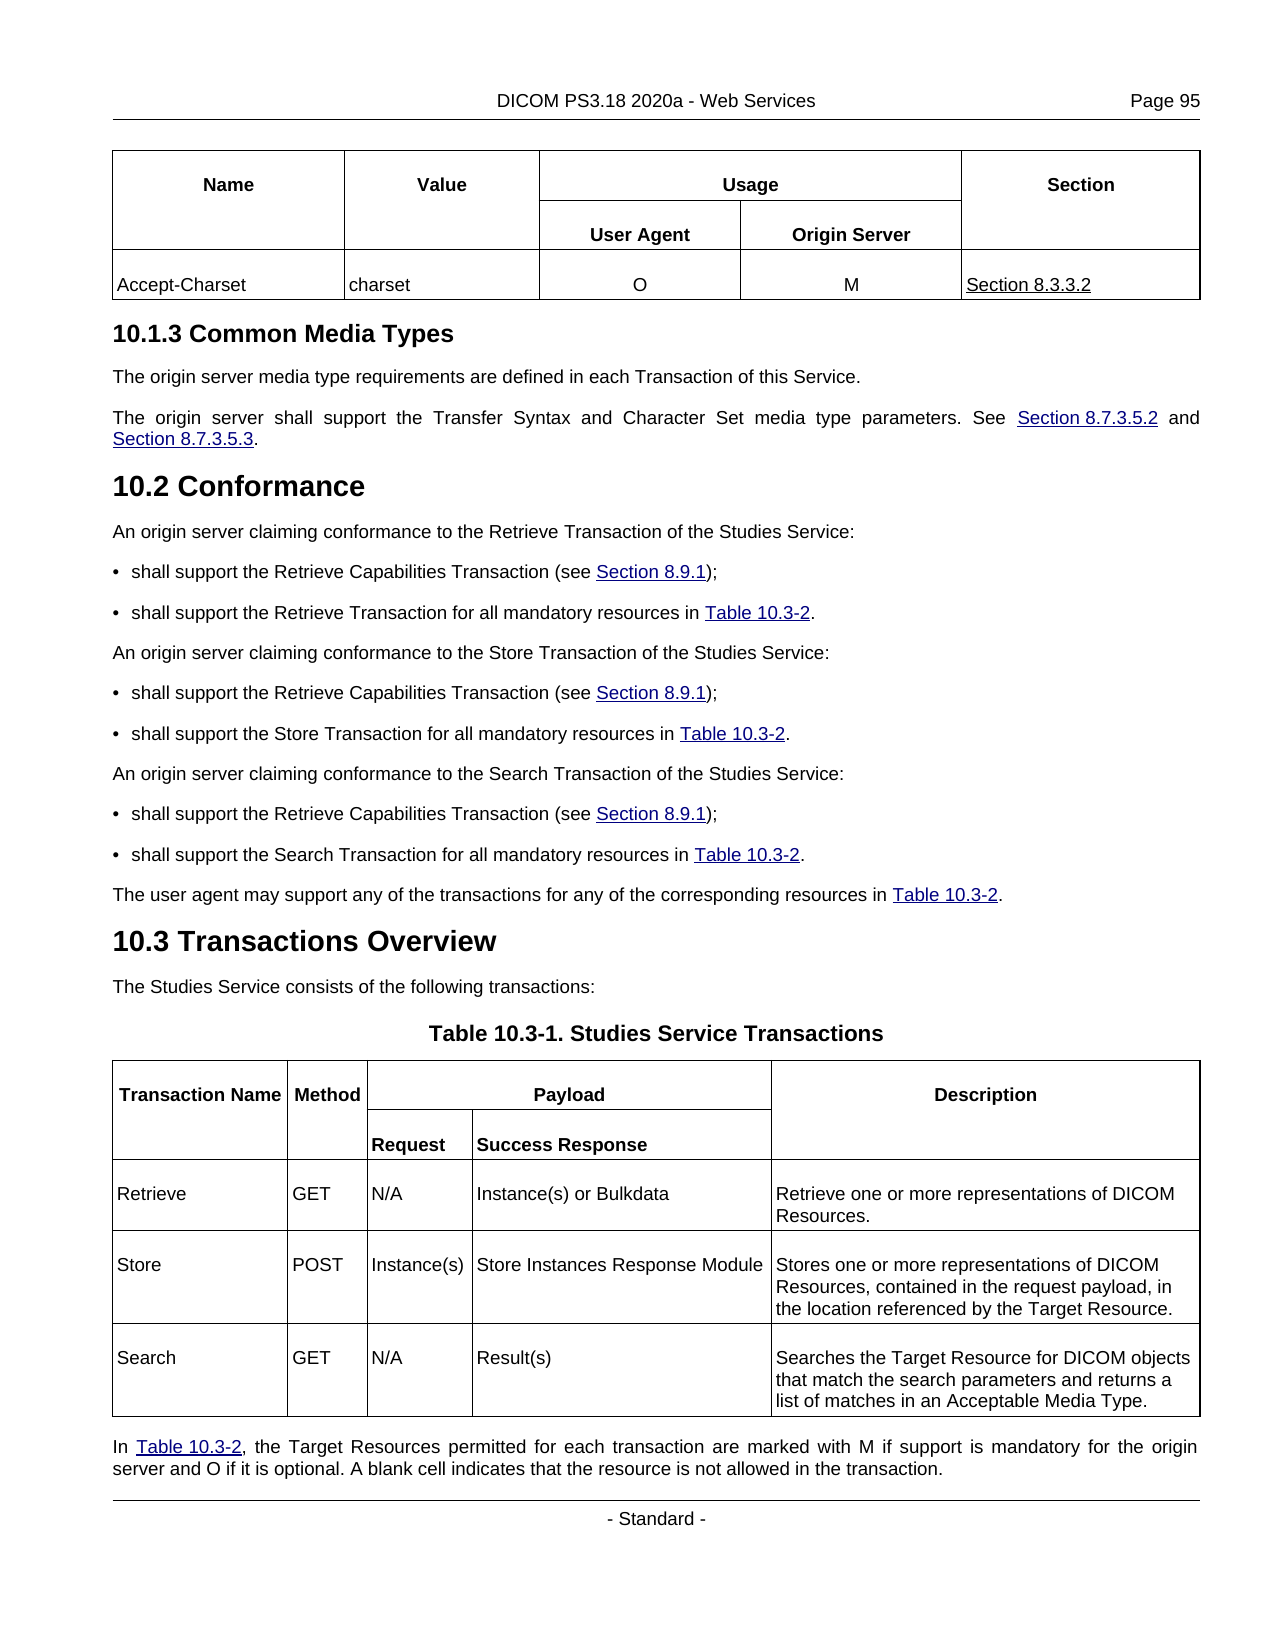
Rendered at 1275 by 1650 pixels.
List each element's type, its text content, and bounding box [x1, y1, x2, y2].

table_cell O [540, 250, 740, 299]
text In Table 10.3-2, the Target Resources permitted for each transaction are marked with M if support is mandatory for the origin server and O if it is optional. A blank cell indicates that the resource is not allowed in the transaction. [112, 1436, 1200, 1479]
text 10.2 Conformance [112, 468, 1200, 502]
text The origin server shall support the Transfer Syntax and Character Set media type parameters. See Section 8.7.3.5.2 and Section 8.7.3.5.3. [112, 407, 1200, 450]
text • shall support the Search Transaction for all mandatory resources in Table 10.3-2. [112, 843, 1200, 865]
text • shall support the Retrieve Transaction for all mandatory resources in Table 10.3-2. [112, 601, 1200, 623]
table_cell Store Instances Response Module [473, 1231, 771, 1323]
table_cell Instance(s) or Bulkdata [473, 1160, 771, 1230]
table_cell POST [288, 1231, 367, 1323]
table_cell Request [368, 1110, 472, 1159]
table_cell GET [288, 1324, 367, 1416]
table_header Transaction Name [113, 1061, 287, 1159]
table_cell M [741, 250, 961, 299]
table_cell N/A [368, 1160, 472, 1230]
text Table 10.3-1. Studies Service Transactions [112, 1020, 1200, 1046]
text • shall support the Retrieve Capabilities Transaction (see Section 8.9.1); [112, 803, 1200, 824]
table_cell charset [345, 250, 539, 299]
table_header Method [288, 1061, 367, 1159]
table_header Value [345, 151, 539, 249]
table_cell Accept-Charset [113, 250, 344, 299]
table_header Description [772, 1061, 1199, 1159]
text An origin server claiming conformance to the Search Transaction of the Studies Service: [112, 763, 1200, 784]
text An origin server claiming conformance to the Retrieve Transaction of the Studies Service: [112, 521, 1200, 542]
table_cell Store [113, 1231, 287, 1323]
table_cell GET [288, 1160, 367, 1230]
table_cell Instance(s) [368, 1231, 472, 1323]
table_header Section [962, 151, 1199, 249]
text 10.1.3 Common Media Types [112, 319, 1200, 348]
table_header Usage [540, 151, 961, 200]
table_cell Origin Server [741, 201, 961, 249]
table_cell Search [113, 1324, 287, 1416]
table_cell Success Response [473, 1110, 771, 1159]
table_cell Searches the Target Resource for DICOM objects that match the search parameters and returns a list of matches in an Acceptable Media Type. [772, 1324, 1199, 1416]
table_header Payload [368, 1061, 771, 1109]
table_cell Section 8.3.3.2 [962, 250, 1199, 299]
text An origin server claiming conformance to the Store Transaction of the Studies Service: [112, 642, 1200, 663]
text The origin server media type requirements are defined in each Transaction of this Service. [112, 366, 1200, 388]
text • shall support the Store Transaction for all mandatory resources in Table 10.3-2. [112, 722, 1200, 744]
table_cell Result(s) [473, 1324, 771, 1416]
table_cell Retrieve one or more representations of DICOM Resources. [772, 1160, 1199, 1230]
table_cell N/A [368, 1324, 472, 1416]
text • shall support the Retrieve Capabilities Transaction (see Section 8.9.1); [112, 561, 1200, 583]
text 10.3 Transactions Overview [112, 924, 1200, 957]
text • shall support the Retrieve Capabilities Transaction (see Section 8.9.1); [112, 682, 1200, 704]
table_cell Retrieve [113, 1160, 287, 1230]
text The Studies Service consists of the following transactions: [112, 976, 1200, 998]
table_cell User Agent [540, 201, 740, 249]
table_cell Stores one or more representations of DICOM Resources, contained in the request payload, in the location referenced by the Target Resource. [772, 1231, 1199, 1323]
table_header Name [113, 151, 344, 249]
text The user agent may support any of the transactions for any of the corresponding resources in Table 10.3-2. [112, 884, 1200, 905]
